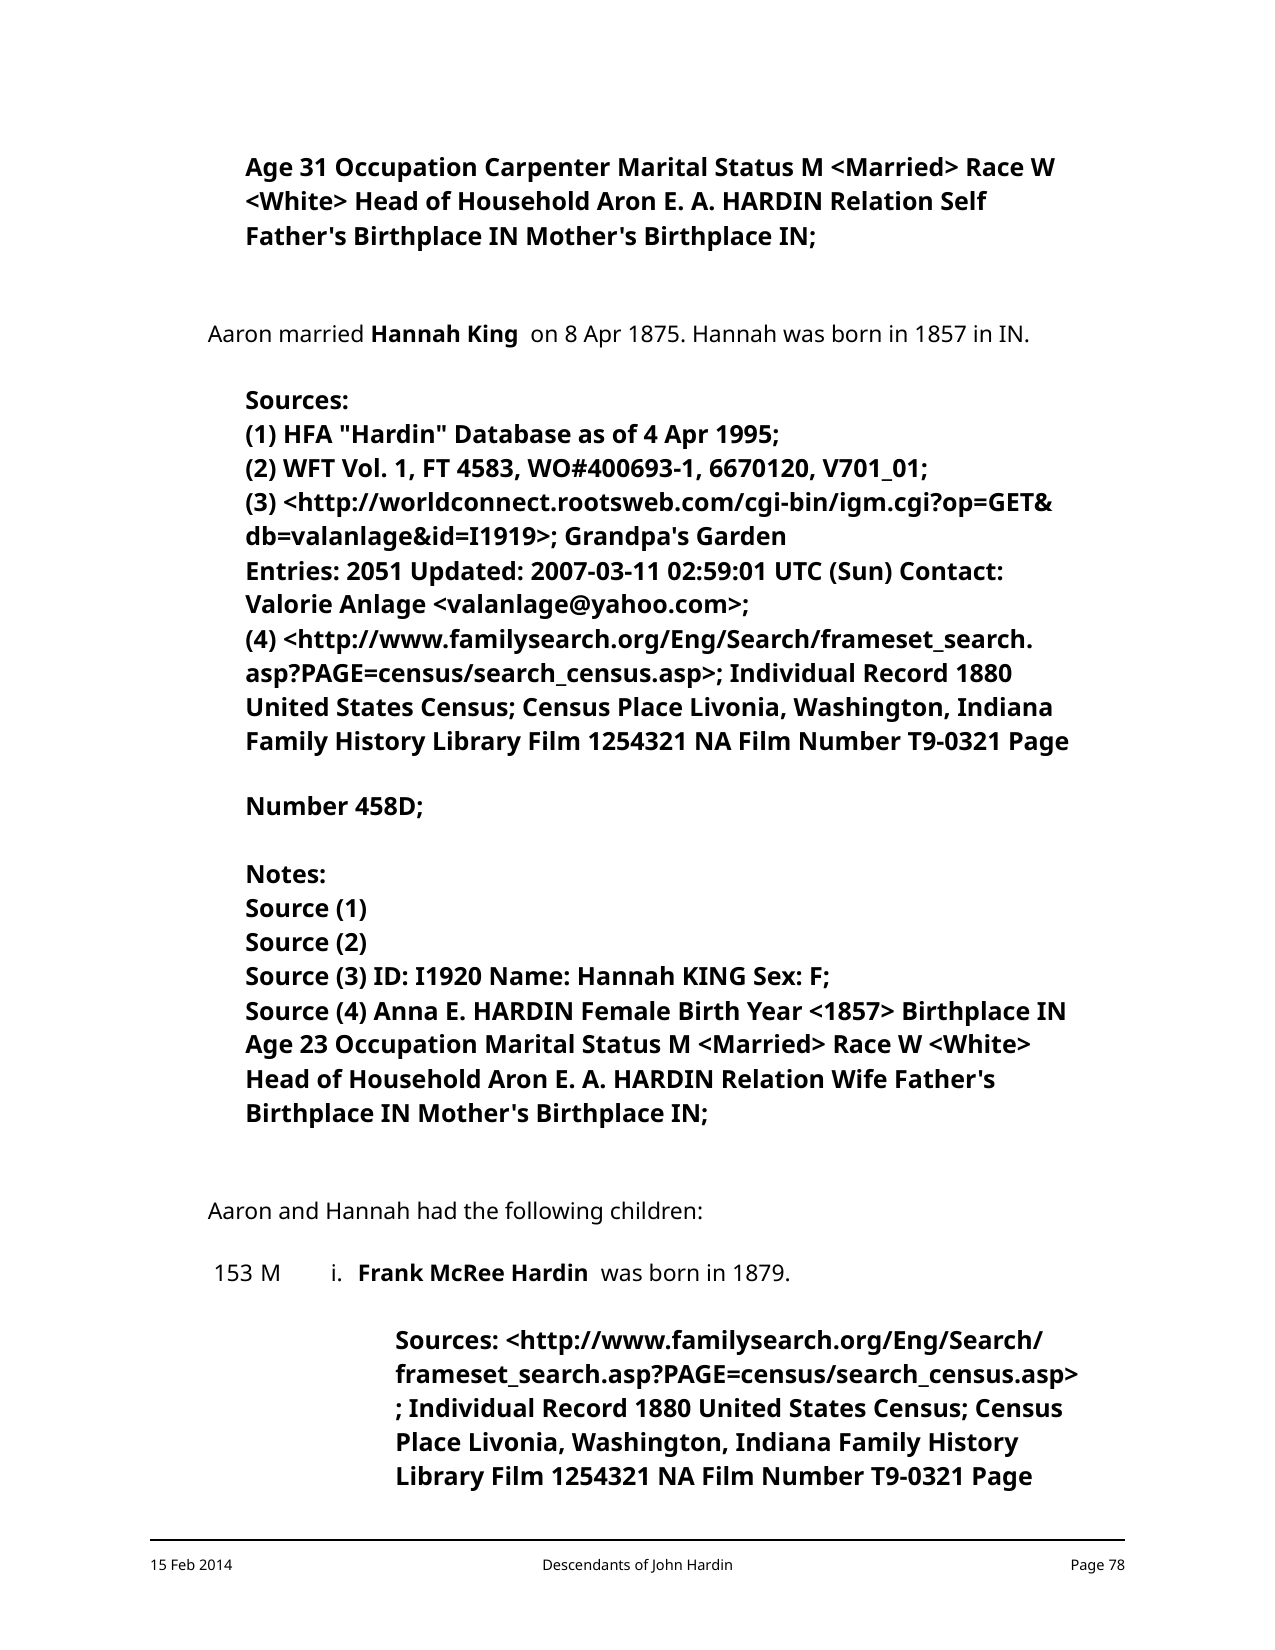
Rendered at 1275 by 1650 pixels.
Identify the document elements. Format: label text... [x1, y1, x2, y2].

text frameset_search.asp?PAGE=census/search_census.asp> [395, 1357, 1125, 1391]
text Age 23 Occupation Marital Status M <Married> Race W <White> [245, 1027, 1125, 1061]
text Source (2) [245, 925, 1125, 959]
text (3) <http://worldconnect.rootsweb.com/cgi-bin/igm.cgi?op=GET& [245, 485, 1125, 519]
text Place Livonia, Washington, Indiana Family History [395, 1425, 1125, 1459]
text <White> Head of Household Aron E. A. HARDIN Relation Self [245, 184, 1125, 218]
text United States Census; Census Place Livonia, Washington, Indiana [245, 689, 1125, 723]
text Father's Birthplace IN Mother's Birthplace IN; [245, 218, 1125, 252]
text Entries: 2051 Updated: 2007-03-11 02:59:01 UTC (Sun) Contact: [245, 553, 1125, 587]
text Birthplace IN Mother's Birthplace IN; [245, 1095, 1125, 1129]
text Sources: <http://www.familysearch.org/Eng/Search/ [395, 1322, 1125, 1357]
text Notes: [245, 857, 1125, 891]
text Family History Library Film 1254321 NA Film Number T9-0321 Page [245, 723, 1125, 757]
text Valorie Anlage <valanlage@yahoo.com>; [245, 587, 1125, 621]
text Source (3) ID: I1920 Name: Hannah KING Sex: F; [245, 959, 1125, 993]
text Aaron and Hannah had the following children: [208, 1195, 1125, 1226]
text (1) HFA "Hardin" Database as of 4 Apr 1995; [245, 417, 1125, 451]
text Age 31 Occupation Carpenter Marital Status M <Married> Race W [245, 150, 1125, 184]
text Source (1) [245, 891, 1125, 925]
text Head of Household Aron E. A. HARDIN Relation Wife Father's [245, 1061, 1125, 1095]
text (2) WFT Vol. 1, FT 4583, WO#400693-1, 6670120, V701_01; [245, 451, 1125, 485]
text 153 M i. Frank McRee Hardin was born in 1879. [150, 1257, 1125, 1288]
text (4) <http://www.familysearch.org/Eng/Search/frameset_search. [245, 621, 1125, 655]
text Number 458D; [245, 789, 1125, 823]
text Source (4) Anna E. HARDIN Female Birth Year <1857> Birthplace IN [245, 993, 1125, 1027]
text ; Individual Record 1880 United States Census; Census [395, 1391, 1125, 1425]
text Aaron married Hannah King on 8 Apr 1875. Hannah was born in 1857 in IN. [208, 317, 1125, 349]
text db=valanlage&id=I1919>; Grandpa's Garden [245, 519, 1125, 553]
text Library Film 1254321 NA Film Number T9-0321 Page [395, 1459, 1125, 1493]
text asp?PAGE=census/search_census.asp>; Individual Record 1880 [245, 655, 1125, 689]
text Sources: [245, 383, 1125, 417]
